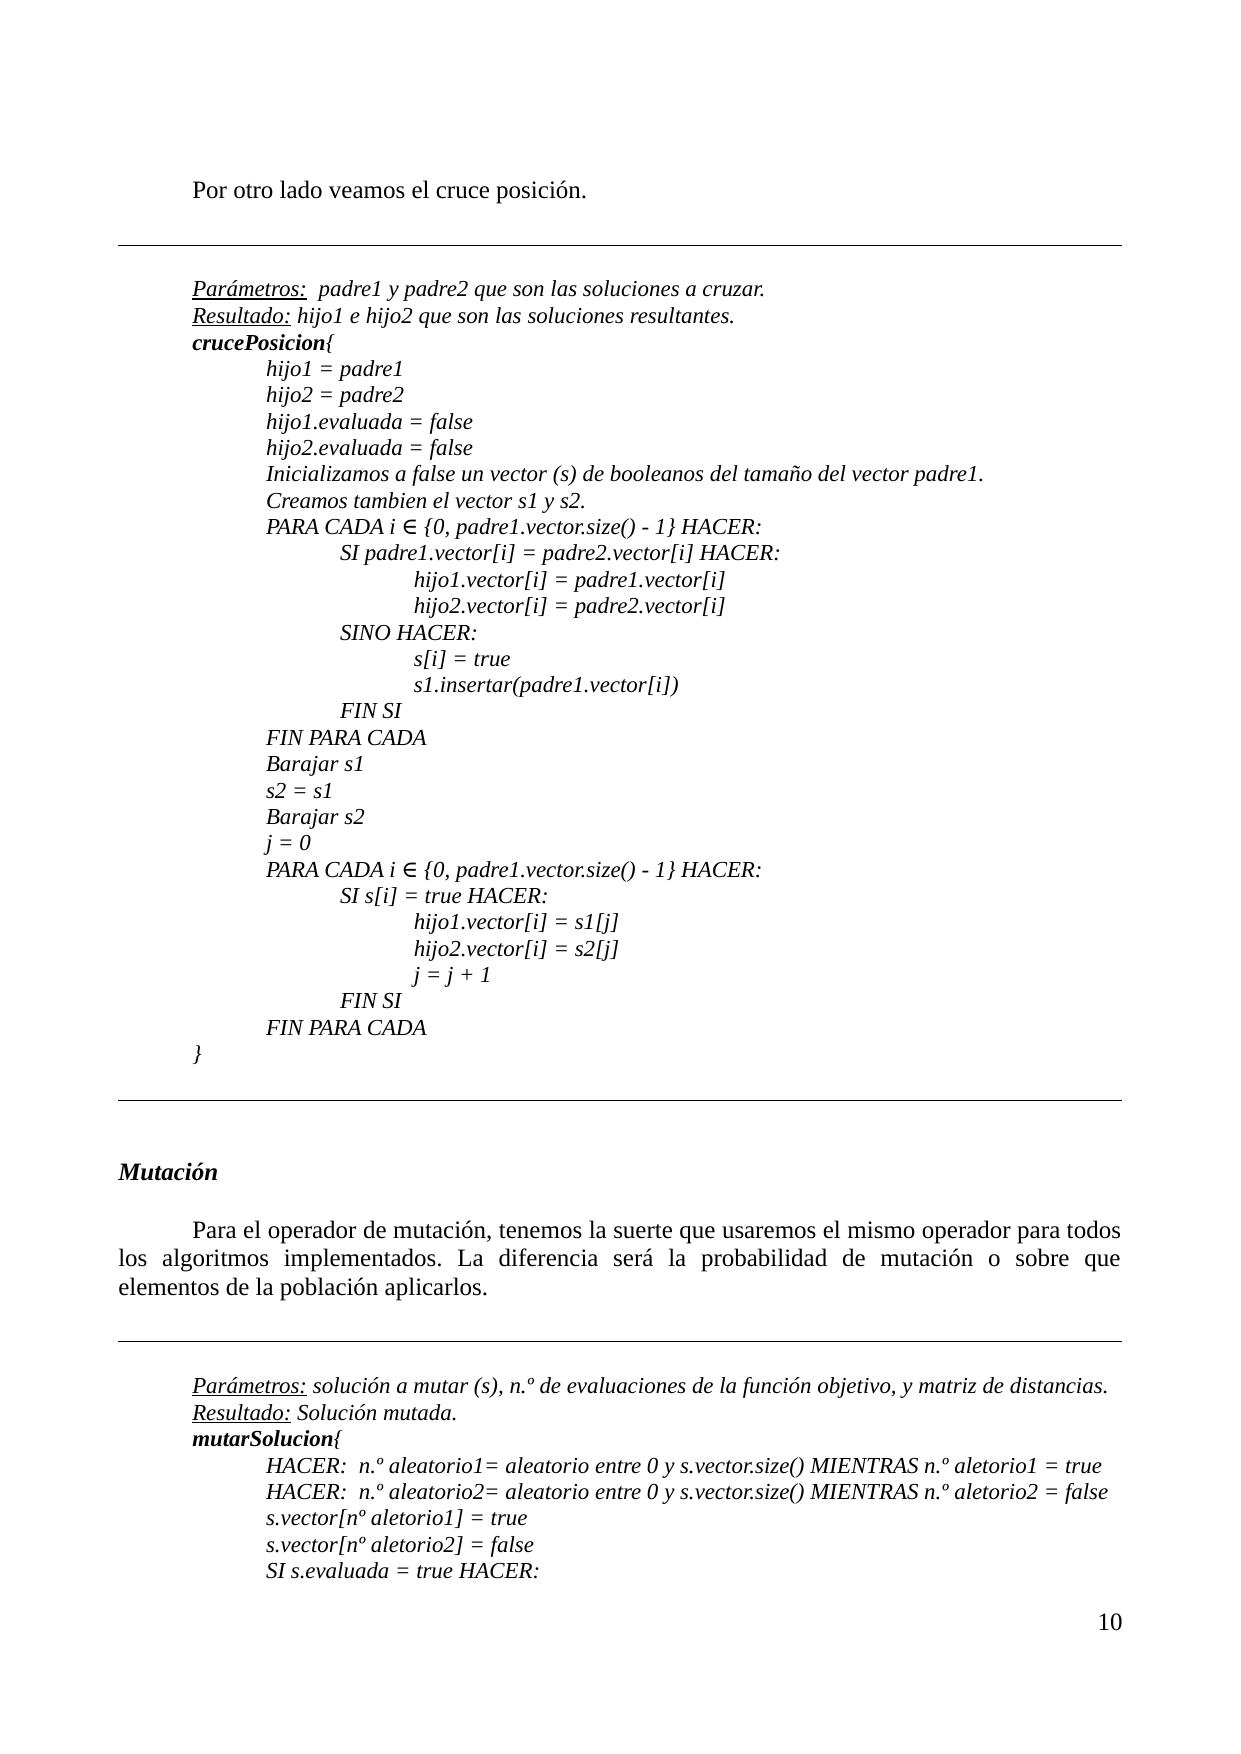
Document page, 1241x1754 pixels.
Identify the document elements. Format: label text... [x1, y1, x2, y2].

text s[i] = true [192, 645, 1122, 671]
text Creamos tambien el vector s1 y s2. [192, 487, 1122, 513]
text hijo1.evaluada = false [192, 408, 1122, 434]
text Por otro lado veamos el cruce posición. [118, 176, 1122, 204]
text hijo2 = padre2 [192, 381, 1122, 408]
text hijo1.vector[i] = padre1.vector[i] [192, 566, 1122, 592]
text hijo1.vector[i] = s1[j] [192, 908, 1122, 935]
text s.vector[nº aletorio1] = true [192, 1504, 1122, 1531]
text mutarSolucion{ [192, 1425, 1122, 1452]
text PARA CADA i ∈ {0, padre1.vector.size() - 1} HACER: [192, 856, 1122, 882]
text hijo2.evaluada = false [192, 434, 1122, 460]
text FIN PARA CADA [192, 1014, 1122, 1040]
text SI s.evaluada = true HACER: [192, 1557, 1122, 1583]
text Barajar s1 [192, 750, 1122, 777]
text PARA CADA i ∈ {0, padre1.vector.size() - 1} HACER: [192, 513, 1122, 539]
text } [192, 1040, 1122, 1067]
text SINO HACER: [192, 618, 1122, 645]
text FIN SI [192, 698, 1122, 724]
text Mutación [118, 1157, 1122, 1186]
text SI padre1.vector[i] = padre2.vector[i] HACER: [192, 539, 1122, 566]
text FIN SI [192, 987, 1122, 1014]
text Barajar s2 [192, 803, 1122, 829]
text Parámetros: solución a mutar (s), n.º de evaluaciones de la función objetivo, y matriz de distancias. [118, 1370, 1122, 1399]
text hijo1 = padre1 [192, 355, 1122, 381]
text FIN PARA CADA [192, 724, 1122, 750]
text SI s[i] = true HACER: [192, 882, 1122, 908]
text Parámetros: padre1 y padre2 que son las soluciones a cruzar. [118, 273, 1122, 302]
text j = j + 1 [192, 961, 1122, 987]
text j = 0 [192, 829, 1122, 856]
text Para el operador de mutación, tenemos la suerte que usaremos el mismo operador para todos los algoritmos implementados. La diferencia será la probabilidad de mutación o sobre que elementos de la población aplicarlos. [118, 1215, 1122, 1301]
text Resultado: hijo1 e hijo2 que son las soluciones resultantes. [118, 302, 1122, 329]
text Inicializamos a false un vector (s) de booleanos del tamaño del vector padre1. [192, 460, 1122, 487]
text crucePosicion{ [192, 329, 1122, 355]
text Resultado: Solución mutada. [118, 1399, 1122, 1425]
text HACER: n.º aleatorio1= aleatorio entre 0 y s.vector.size() MIENTRAS n.º aletorio1 = true [192, 1452, 1122, 1478]
text HACER: n.º aleatorio2= aleatorio entre 0 y s.vector.size() MIENTRAS n.º aletorio2 = false [192, 1478, 1122, 1504]
text hijo2.vector[i] = padre2.vector[i] [192, 592, 1122, 618]
text s2 = s1 [192, 777, 1122, 803]
text s.vector[nº aletorio2] = false [192, 1531, 1122, 1557]
text hijo2.vector[i] = s2[j] [192, 935, 1122, 961]
text s1.insertar(padre1.vector[i]) [192, 671, 1122, 698]
